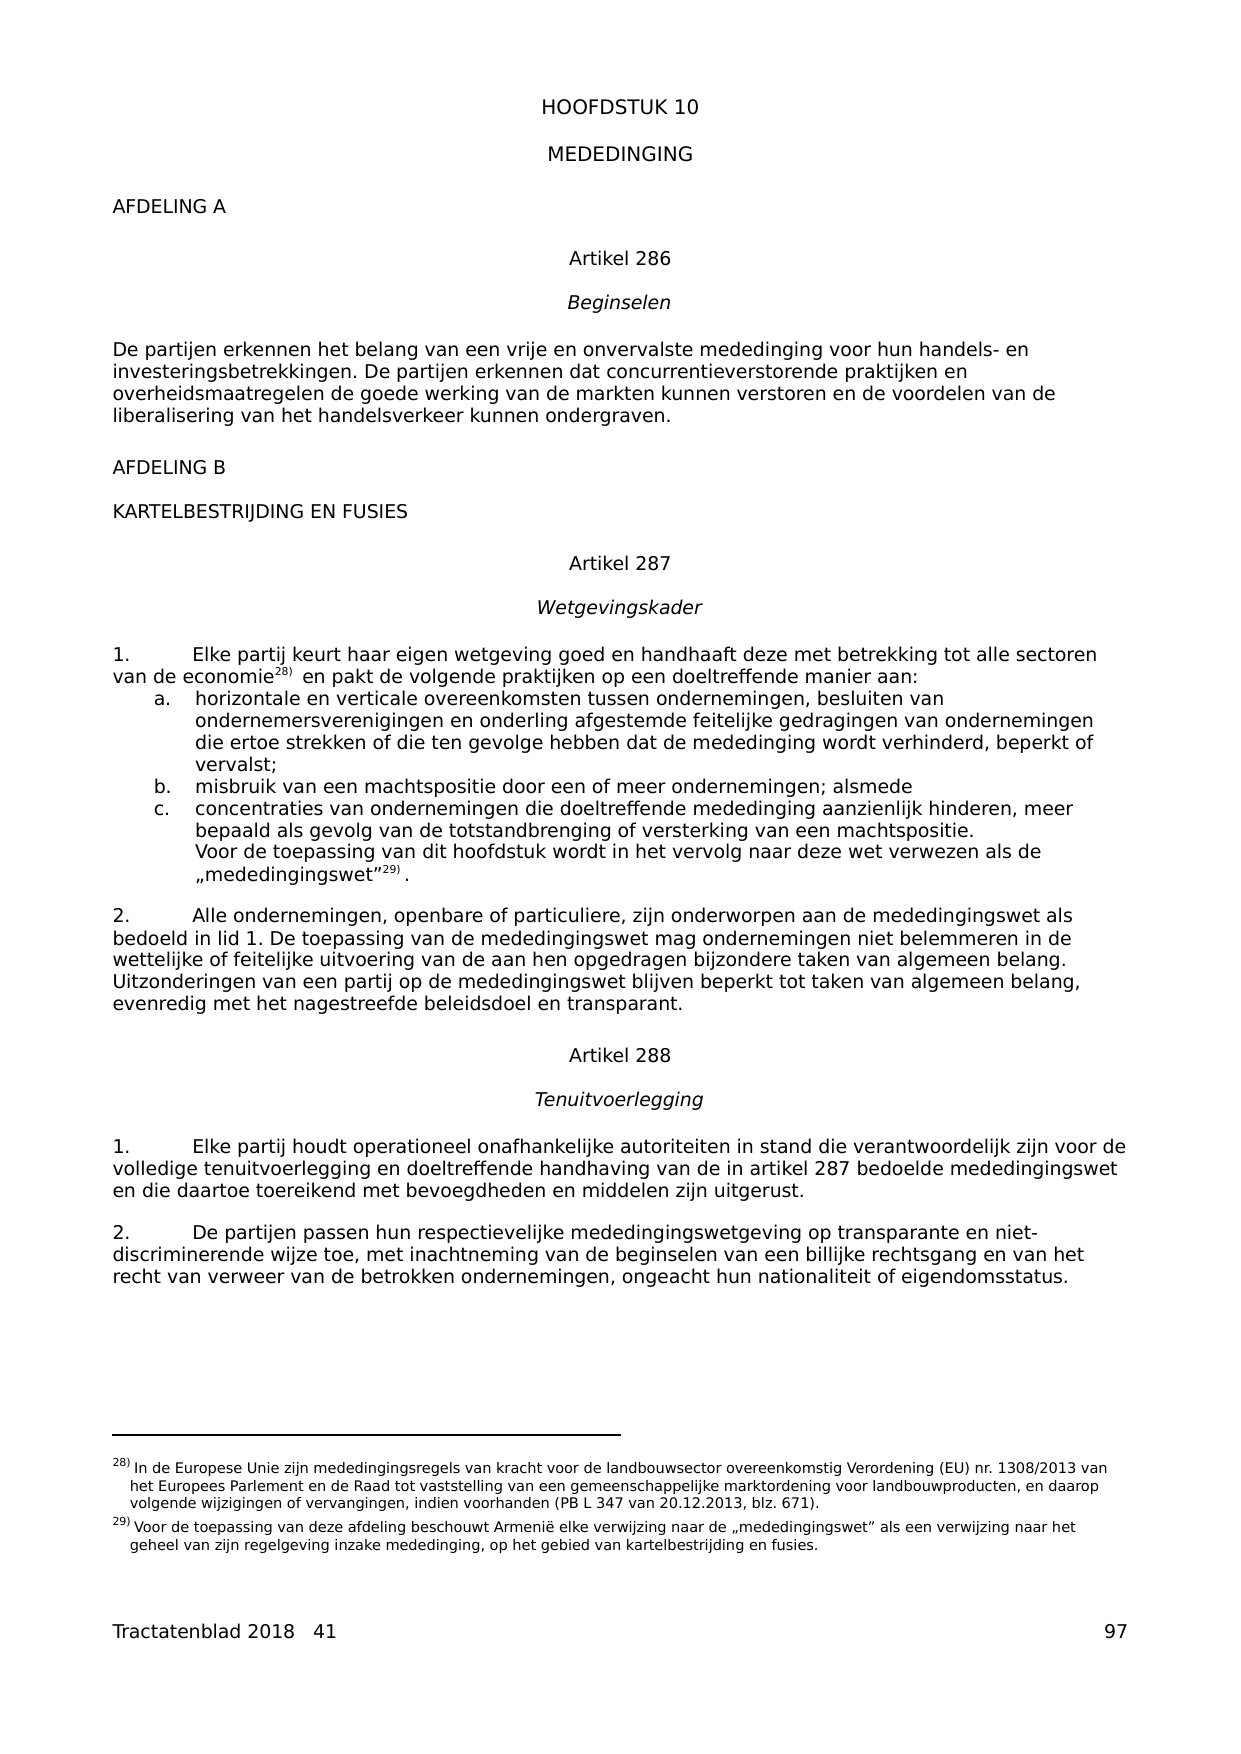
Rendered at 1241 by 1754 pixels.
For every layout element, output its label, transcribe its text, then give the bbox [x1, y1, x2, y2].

subtitle Artikel 288 Tenuitvoerlegging [112, 1045, 1128, 1111]
text 2. Alle ondernemingen, openbare of particuliere, zijn onderworpen aan de mededingingswet als bedoeld in lid 1. De toepassing van de mededingingswet mag ondernemingen niet belemmeren in de wettelijke of feitelijke uitvoering van de aan hen opgedragen bijzondere taken van algemeen belang. Uitzonderingen van een partij op de mededingingswet blijven beperkt tot taken van algemeen belang, evenredig met het nagestreefde beleidsdoel en transparant. [112, 905, 1128, 1015]
text Voor de toepassing van dit hoofdstuk wordt in het vervolg naar deze wet verwezen als de „mededingingswet”. [195, 841, 1128, 885]
text 1. Elke partij houdt operationeel onafhankelijke autoriteiten in stand die verantwoordelijk zijn voor de volledige tenuitvoerlegging en doeltreffende handhaving van de in artikel 287 bedoelde mededingingswet en die daartoe toereikend met bevoegdheden en middelen zijn uitgerust. [112, 1136, 1128, 1202]
text 2. De partijen passen hun respectievelijke mededingingswetgeving op transparante en niet-discriminerende wijze toe, met inachtneming van de beginselen van een billijke rechtsgang en van het recht van verweer van de betrokken ondernemingen, ongeacht hun nationaliteit of eigendomsstatus. [112, 1222, 1128, 1288]
subtitle AFDELING A [112, 196, 1128, 218]
text 1. Elke partij keurt haar eigen wetgeving goed en handhaaft deze met betrekking tot alle sectoren van de economie en pakt de volgende praktijken op een doeltreffende manier aan: [112, 644, 1128, 688]
subtitle HOOFDSTUK 10 MEDEDINGING [112, 96, 1128, 166]
text c. concentraties van ondernemingen die doeltreffende mededinging aanzienlijk hinderen, meer bepaald als gevolg van de totstandbrenging of versterking van een machtspositie. [153, 797, 1128, 841]
subtitle Artikel 287 Wetgevingskader [112, 553, 1128, 619]
subtitle AFDELING B KARTELBESTRIJDING EN FUSIES [112, 457, 1128, 523]
text In de Europese Unie zijn mededingingsregels van kracht voor de landbouwsector overeenkomstig Verordening (EU) nr. 1308/2013 van het Europees Parlement en de Raad tot vaststelling van een gemeenschappelijke marktordening voor landbouwproducten, en daarop volgende wijzigingen of vervangingen, indien voorhanden (PB L 347 van 20.12.2013, blz. 671). [112, 1456, 1128, 1512]
text De partijen erkennen het belang van een vrije en onvervalste mededinging voor hun handels- en investeringsbetrekkingen. De partijen erkennen dat concurrentieverstorende praktijken en overheidsmaatregelen de goede werking van de markten kunnen verstoren en de voordelen van de liberalisering van het handelsverkeer kunnen ondergraven. [112, 339, 1128, 427]
text b. misbruik van een machtspositie door een of meer ondernemingen; alsmede [153, 776, 1128, 797]
text a. horizontale en verticale overeenkomsten tussen ondernemingen, besluiten van ondernemersverenigingen en onderling afgestemde feitelijke gedragingen van ondernemingen die ertoe strekken of die ten gevolge hebben dat de mededinging wordt verhinderd, beperkt of vervalst; [153, 688, 1128, 776]
text Voor de toepassing van deze afdeling beschouwt Armenië elke verwijzing naar de „mededingingswet” als een verwijzing naar het geheel van zijn regelgeving inzake mededinging, op het gebied van kartelbestrijding en fusies. [112, 1515, 1128, 1554]
subtitle Artikel 286 Beginselen [112, 248, 1128, 314]
